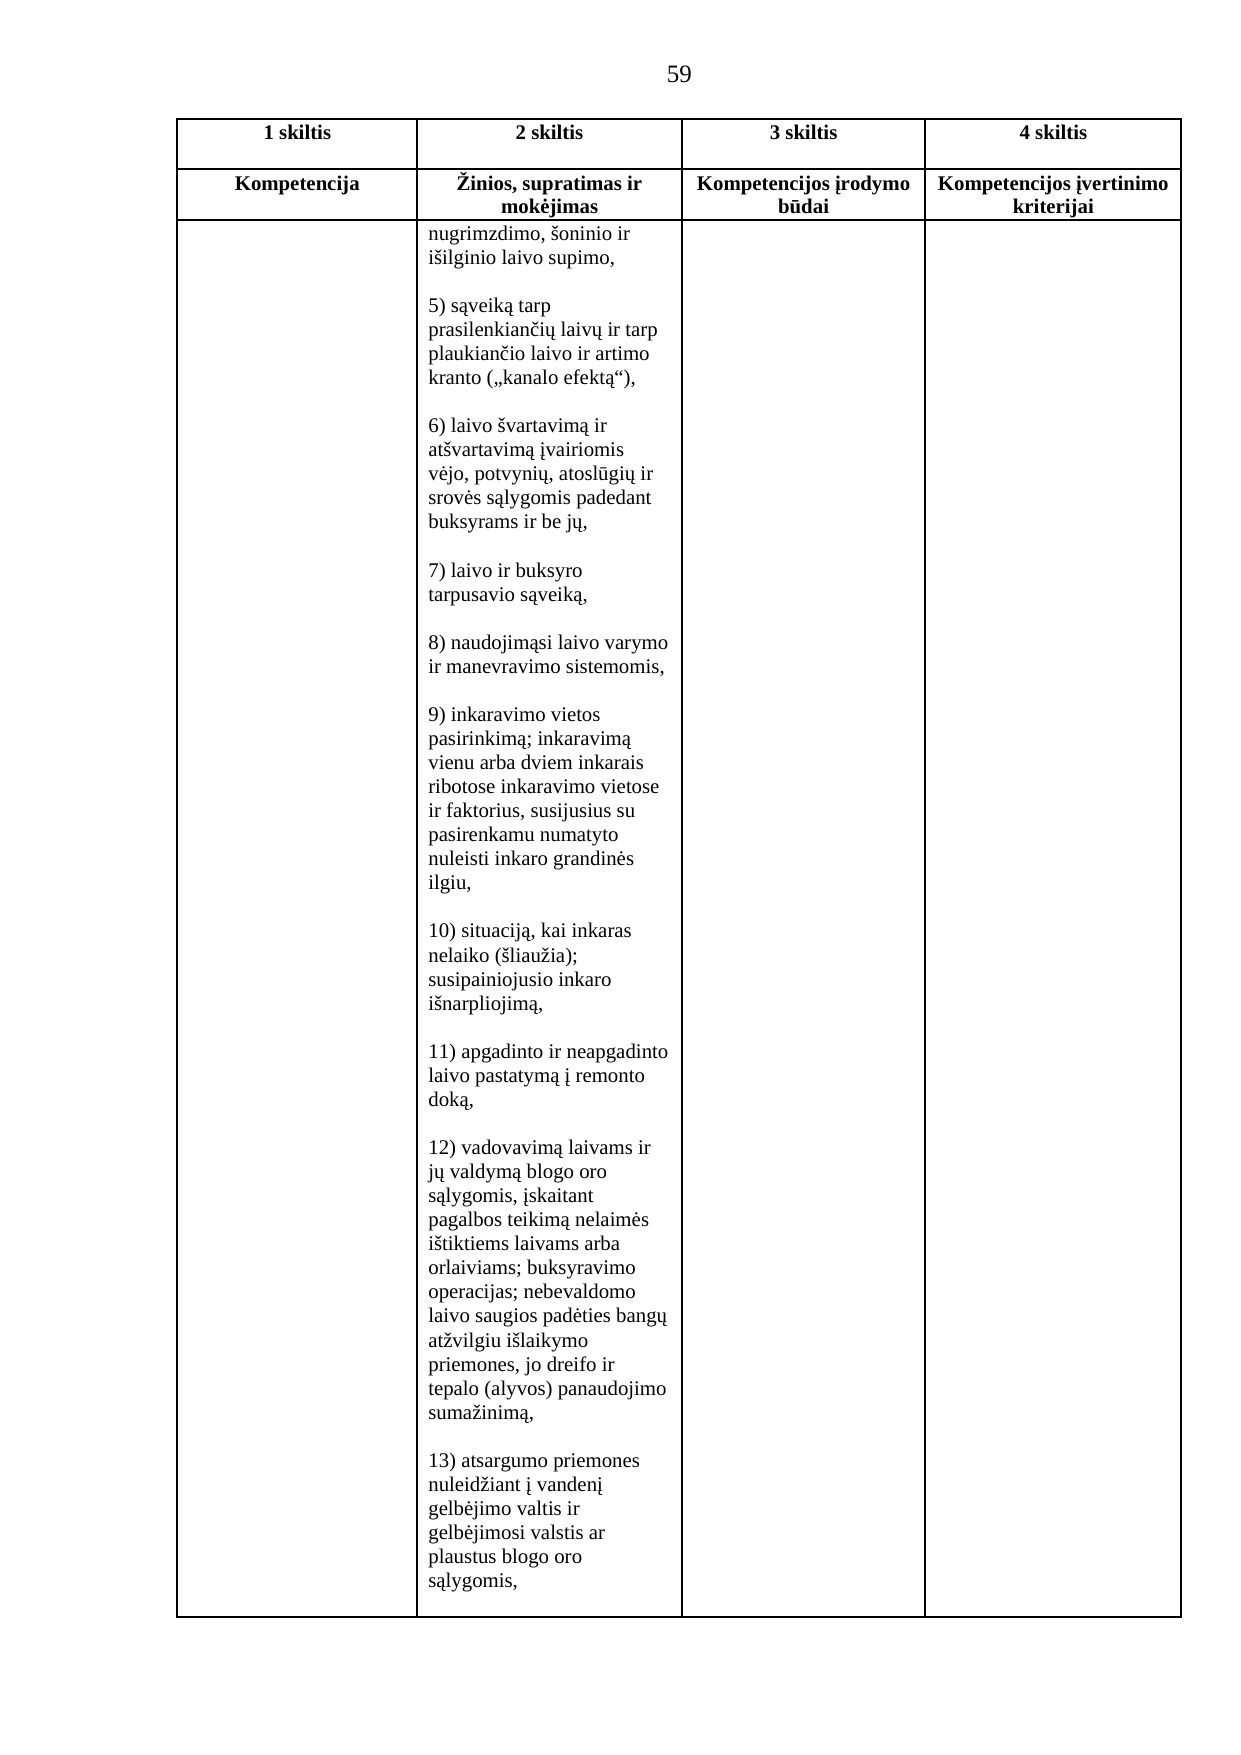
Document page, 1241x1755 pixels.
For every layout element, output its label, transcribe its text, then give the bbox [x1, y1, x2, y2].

table_cell [926, 221, 1180, 1616]
table_cell nugrimzdimo, šoninio ir išilginio laivo supimo, 5) sąveiką tarp prasilenkiančių laivų ir tarp plaukiančio laivo ir artimo kranto („kanalo efektą“), 6) laivo švartavimą ir atšvartavimą įvairiomis vėjo, potvynių, atoslūgių ir srovės sąlygomis padedant buksyrams ir be jų, 7) laivo ir buksyro tarpusavio sąveiką, 8) naudojimąsi laivo varymo ir manevravimo sistemomis, 9) inkaravimo vietos pasirinkimą; inkaravimą vienu arba dviem inkarais ribotose inkaravimo vietose ir faktorius, susijusius su pasirenkamu numatyto nuleisti inkaro grandinės ilgiu, 10) situaciją, kai inkaras nelaiko (šliaužia); susipainiojusio inkaro išnarpliojimą, 11) apgadinto ir neapgadinto laivo pastatymą į remonto doką, 12) vadovavimą laivams ir jų valdymą blogo oro sąlygomis, įskaitant pagalbos teikimą nelaimės ištiktiems laivams arba orlaiviams; buksyravimo operacijas; nebevaldomo laivo saugios padėties bangų atžvilgiu išlaikymo priemones, jo dreifo ir tepalo (alyvos) panaudojimo sumažinimą, 13) atsargumo priemones nuleidžiant į vandenį gelbėjimo valtis ir gelbėjimosi valstis ar plaustus blogo oro sąlygomis, [418, 221, 681, 1616]
table_cell Kompetencijos įrodymo būdai [683, 170, 924, 218]
table_cell Kompetencijos įvertinimo kriterijai [926, 170, 1180, 218]
table_header 4 skiltis [926, 120, 1180, 168]
table_cell Žinios, supratimas ir mokėjimas [418, 170, 681, 218]
table_header 1 skiltis [178, 120, 416, 168]
table_cell Kompetencija [178, 170, 416, 218]
table_header 2 skiltis [418, 120, 681, 168]
table_cell [683, 221, 924, 1616]
table_header 3 skiltis [683, 120, 924, 168]
table_cell [178, 221, 416, 1616]
